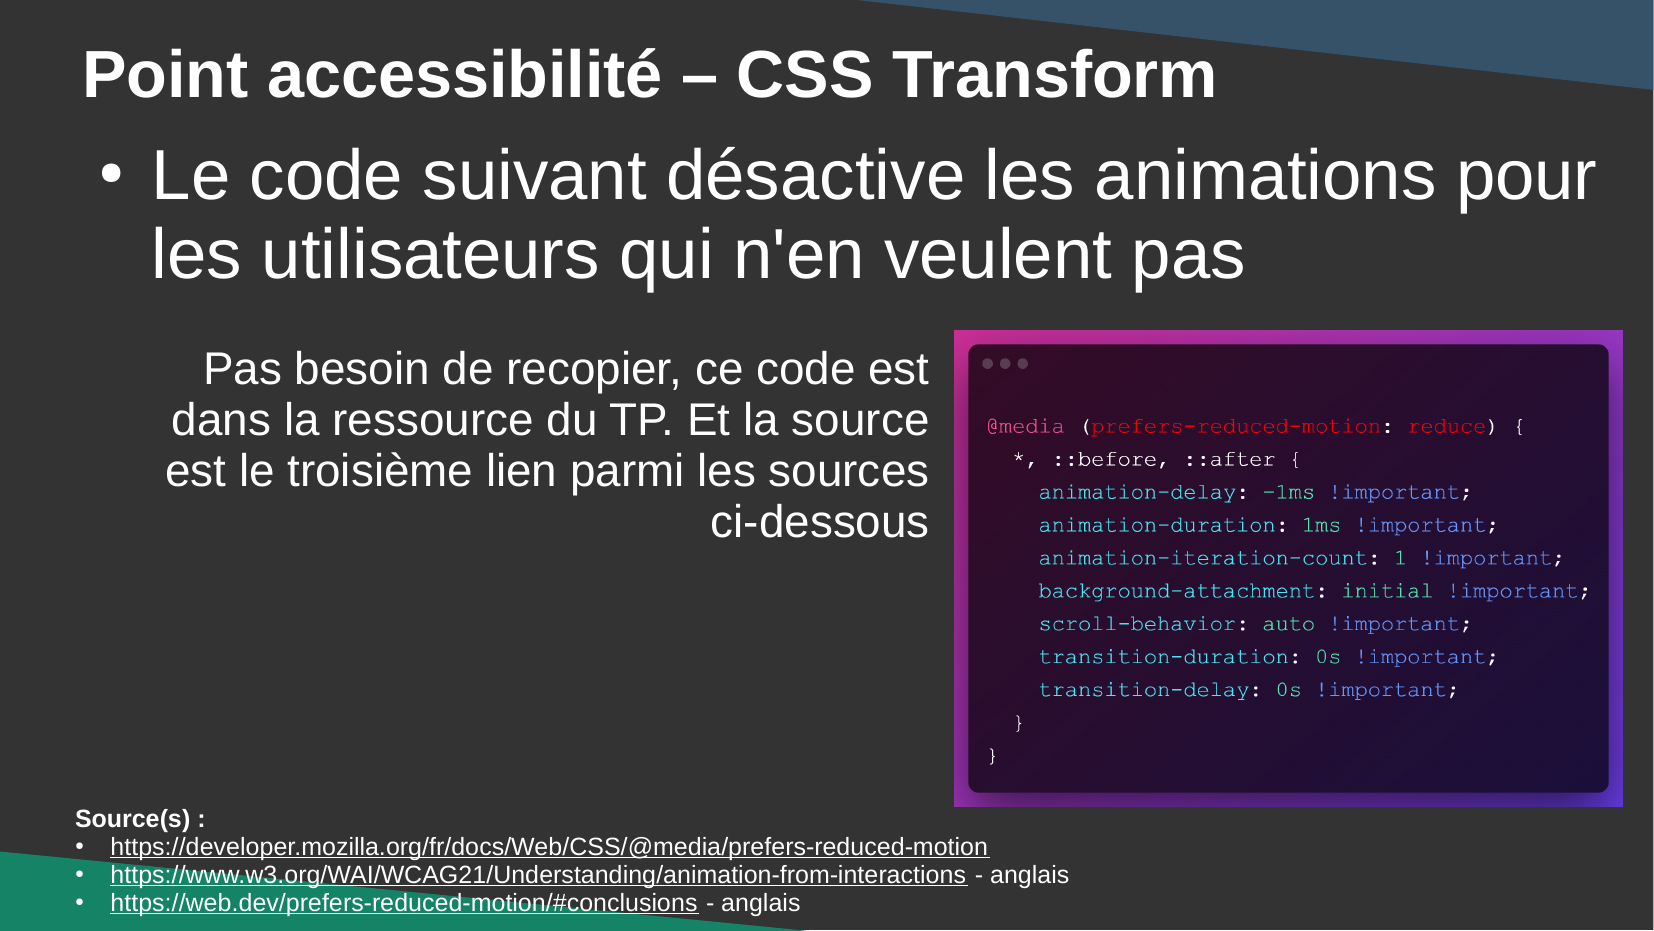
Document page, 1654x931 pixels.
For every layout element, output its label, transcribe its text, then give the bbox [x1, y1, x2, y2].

text_box [856, 0, 1654, 91]
text_box Pas besoin de recopier, ce code est dans la ressource du TP. Et la source est le troisième lien parmi les sources ci-dessous [118, 335, 945, 556]
title Point accessibilité – CSS Transform [82, 37, 1571, 122]
text_box Source(s) : https://developer.mozilla.org/fr/docs/Web/CSS/@media/prefers-reduced-motion https://www.w3.org/WAI/WCAG21/Understanding/animation-from-interactions - anglais https://web.dev/prefers-reduced-motion/#conclusions - anglais [60, 797, 1546, 925]
picture [954, 330, 1623, 807]
list Le code suivant désactive les animations pour les utilisateurs qui n'en veulent pas [80, 135, 1605, 296]
text_box [0, 851, 809, 931]
